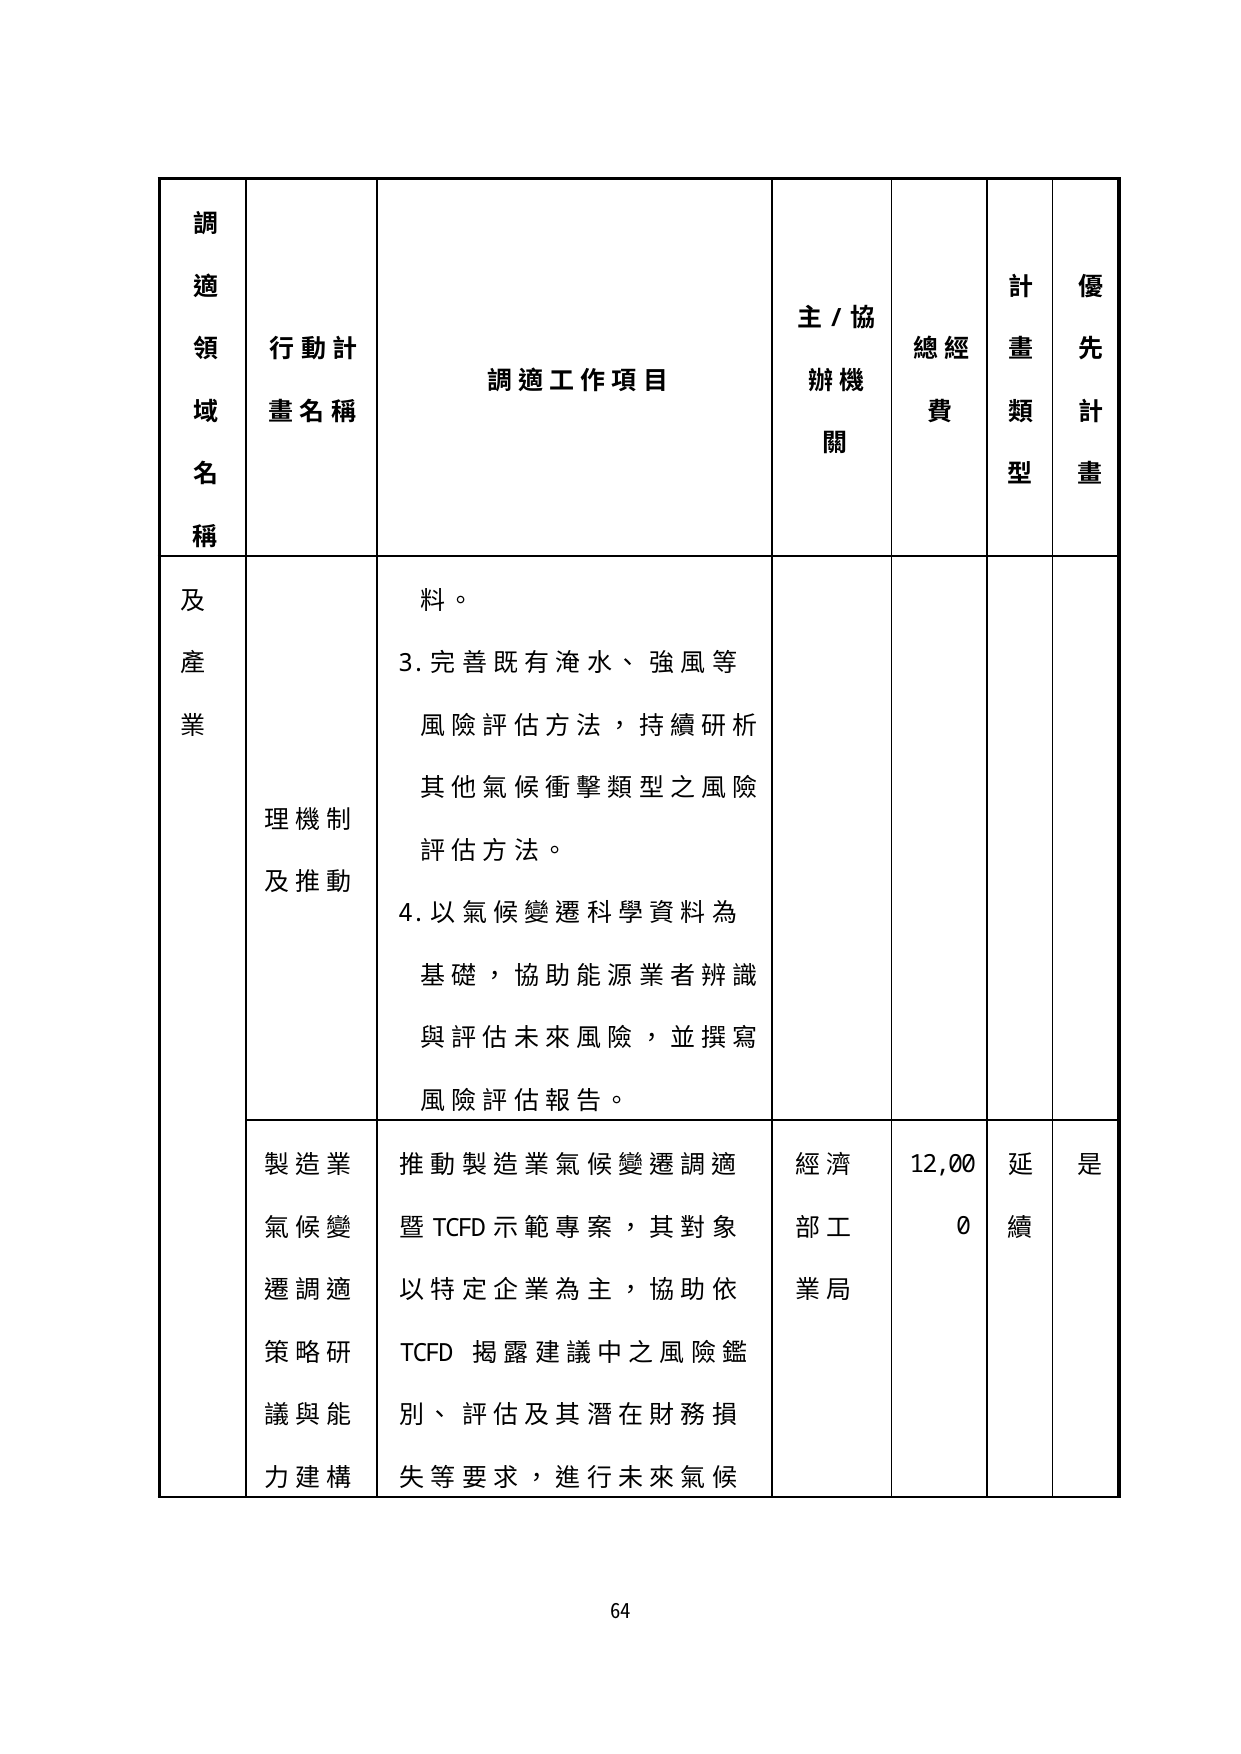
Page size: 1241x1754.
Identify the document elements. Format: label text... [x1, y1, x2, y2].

table_cell [1053, 557, 1117, 1119]
table_cell 延續 [988, 1121, 1052, 1496]
table_header 調適領域名稱 [161, 180, 245, 555]
table_header 計畫類型 [988, 180, 1052, 555]
table_header 優先計畫 [1053, 180, 1117, 555]
table_cell [988, 557, 1052, 1119]
table_cell 料。 3.完善既有淹水、強風等風險評估方法，持續研析其他氣候衝擊類型之風險評估方法。 4.以氣候變遷科學資料為基礎，協助能源業者辨識與評估未來風險，並撰寫風險評估報告。 [378, 557, 771, 1119]
table_cell [892, 557, 986, 1119]
table_cell 是 [1053, 1121, 1117, 1496]
table_header 主/協辦機關 [773, 180, 891, 555]
table_header 行動計畫名稱 [247, 180, 376, 555]
table_cell 理機制及推動 [247, 557, 376, 1119]
table_cell 經濟部工業局 [773, 1121, 891, 1496]
table_header 調適工作項目 [378, 180, 771, 555]
table_cell [773, 557, 891, 1119]
table_cell 製造業氣候變遷調適策略研議與能力建構 [247, 1121, 376, 1496]
table_header 總經費 [892, 180, 986, 555]
table_cell 12,000 [892, 1121, 986, 1496]
table_cell 及產業 [161, 557, 245, 1496]
table_cell 推動製造業氣候變遷調適暨TCFD示範專案，其對象以特定企業為主，協助依TCFD 揭露建議中之風險鑑別、評估及其潛在財務損失等要求，進行未來氣候 [378, 1121, 771, 1496]
